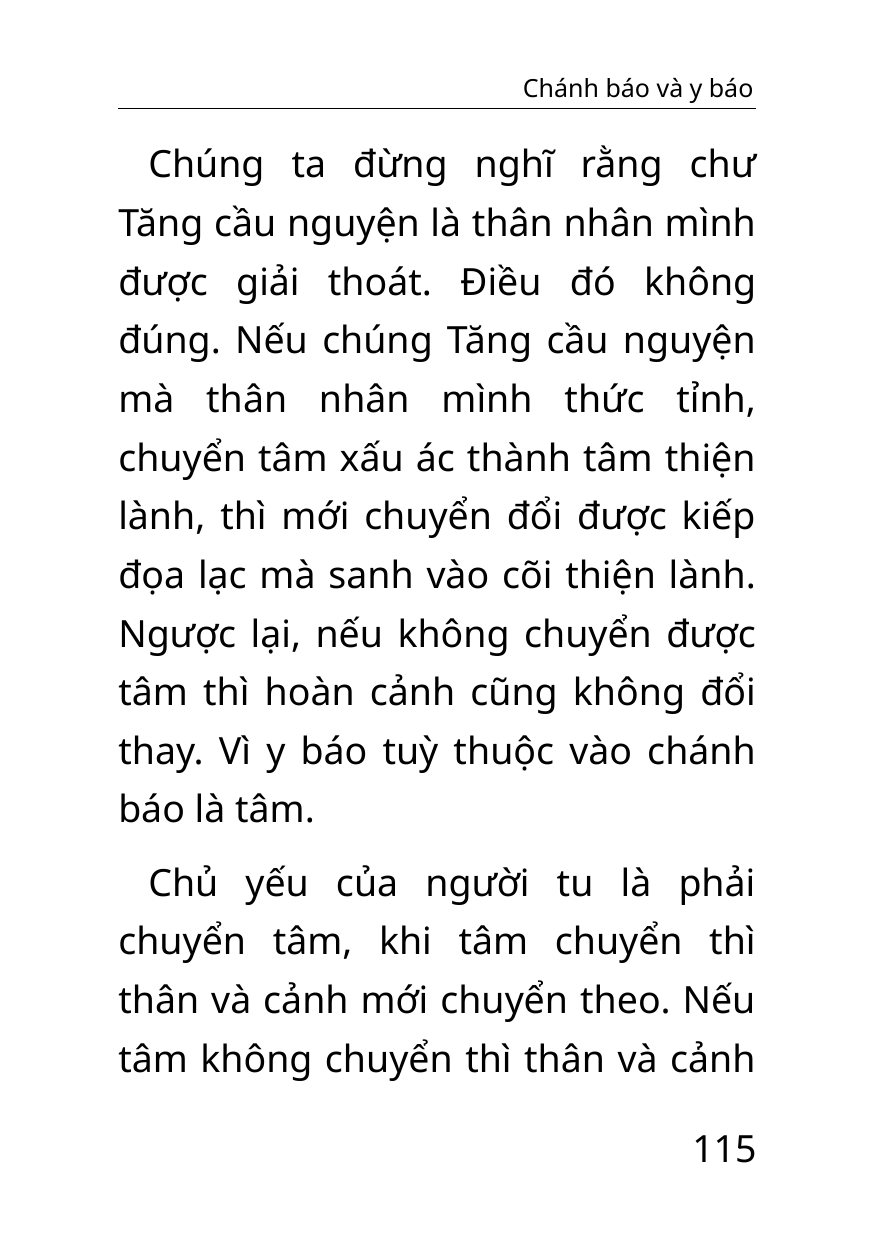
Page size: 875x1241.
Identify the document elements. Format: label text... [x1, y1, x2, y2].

text Chủ yếu của người tu là phải chuyển tâm, khi tâm chuyển thì thân và cảnh mới chuyển theo. Nếu tâm không chuyển thì thân và cảnh [118, 856, 756, 1083]
text Chúng ta đừng nghĩ rằng chư Tăng cầu nguyện là thân nhân mình được giải thoát. Điều đó không đúng. Nếu chúng Tăng cầu nguyện mà thân nhân mình thức tỉnh, chuyển tâm xấu ác thành tâm thiện lành, thì mới chuyển đổi được kiếp đọa lạc mà sanh vào cõi thiện lành. Ngược lại, nếu không chuyển được tâm thì hoàn cảnh cũng không đổi thay. Vì y báo tuỳ thuộc vào chánh báo là tâm. [118, 138, 756, 834]
